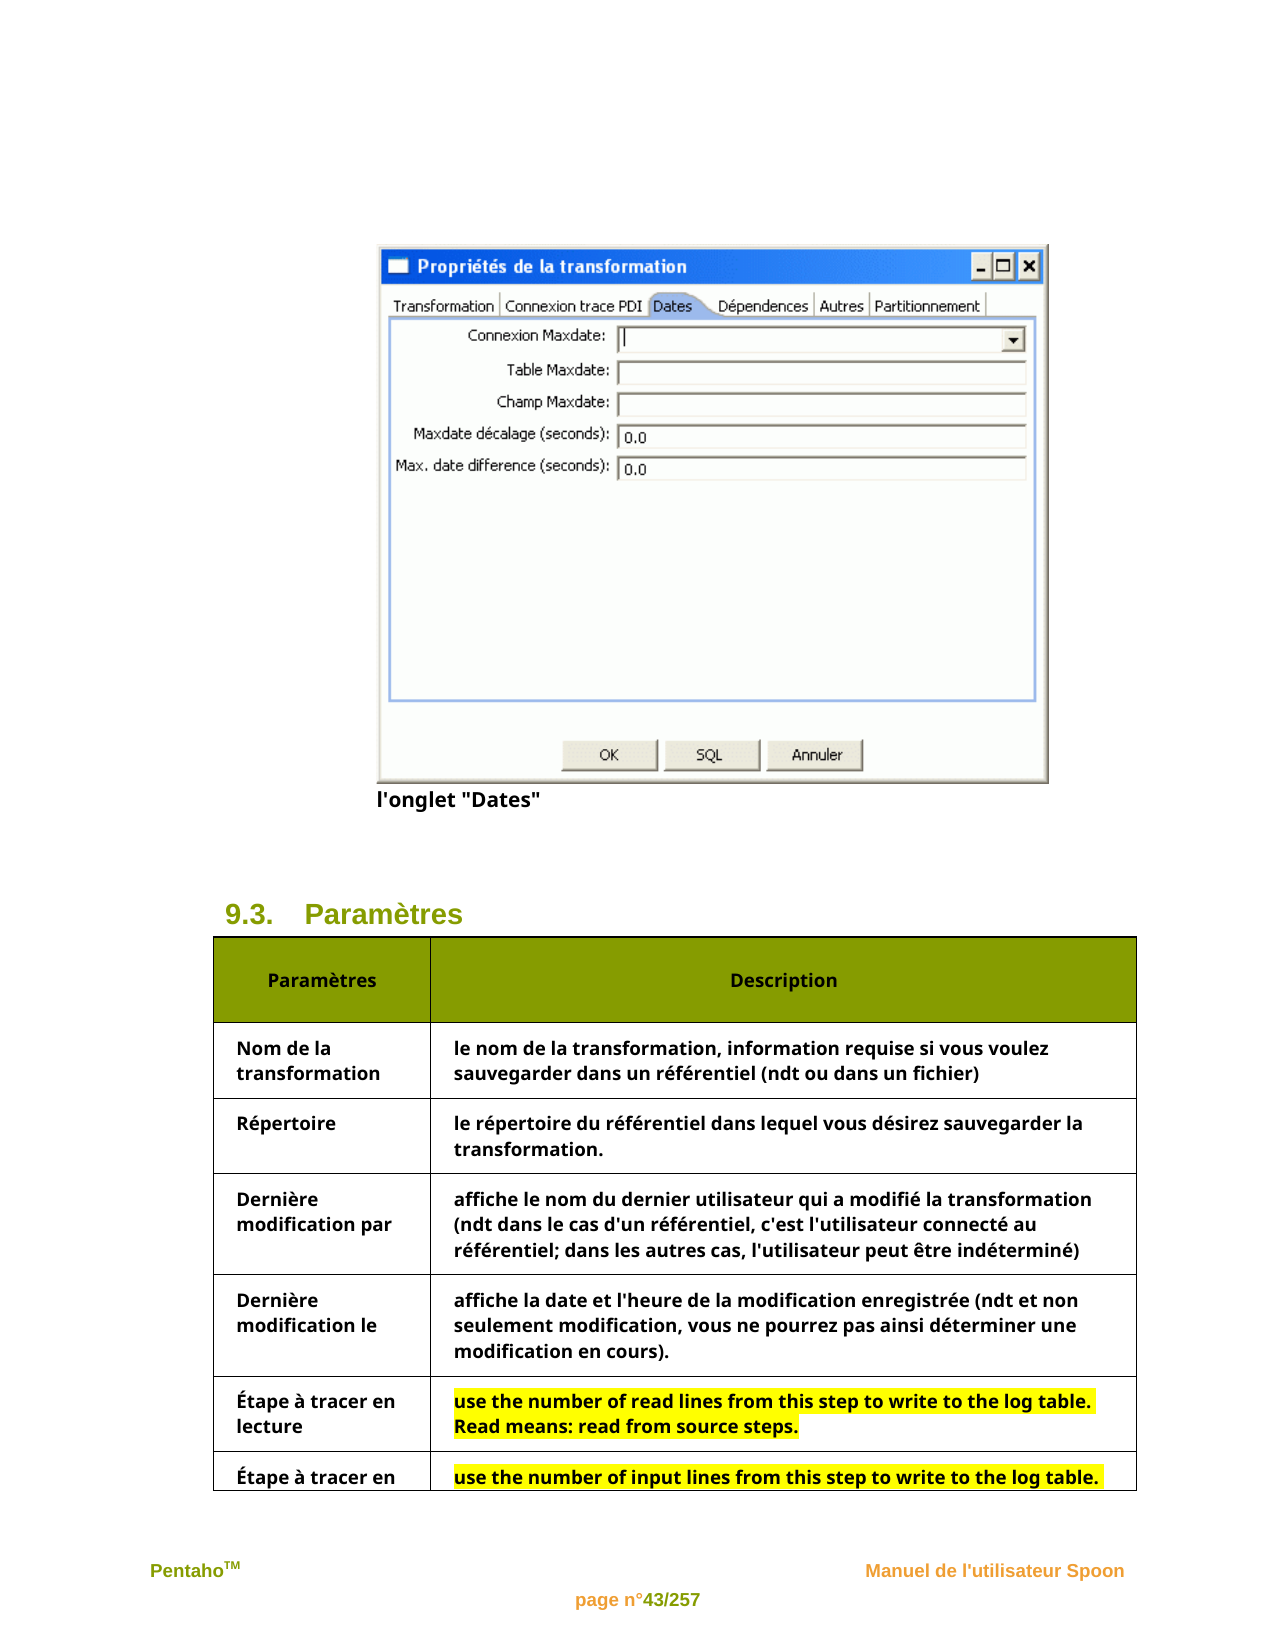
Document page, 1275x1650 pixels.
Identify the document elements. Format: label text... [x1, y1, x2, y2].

table_cell Étape à tracer en lecture [214, 1377, 430, 1451]
table_cell affiche la date et l'heure de la modification enregistrée (ndt et non seulement modification, vous ne pourrez pas ainsi déterminer une modification en cours). [431, 1275, 1136, 1376]
table_cell affiche le nom du dernier utilisateur qui a modifié la transformation (ndt dans le cas d'un référentiel, c'est l'utilisateur connecté au référentiel; dans les autres cas, l'utilisateur peut être indéterminé) [431, 1174, 1136, 1274]
table_header Description [431, 938, 1136, 1022]
table_cell Étape à tracer en [214, 1452, 430, 1489]
table_cell le nom de la transformation, information requise si vous voulez sauvegarder dans un référentiel (ndt ou dans un fichier) [431, 1023, 1136, 1098]
table_cell Répertoire [214, 1099, 430, 1173]
table_cell Dernière modification par [214, 1174, 430, 1274]
table_cell use the number of read lines from this step to write to the log table. Read means: read from source steps. [431, 1377, 1136, 1451]
picture [376, 244, 1049, 784]
table_cell Nom de la transformation [214, 1023, 430, 1098]
table_cell Dernière modification le [214, 1275, 430, 1376]
table_cell le répertoire du référentiel dans lequel vous désirez sauvegarder la transformation. [431, 1099, 1136, 1173]
subtitle Paramètres [225, 901, 1125, 930]
table_cell use the number of input lines from this step to write to the log table. [431, 1452, 1136, 1489]
table_header Paramètres [214, 938, 430, 1022]
text l'onglet "Dates" [376, 784, 973, 813]
